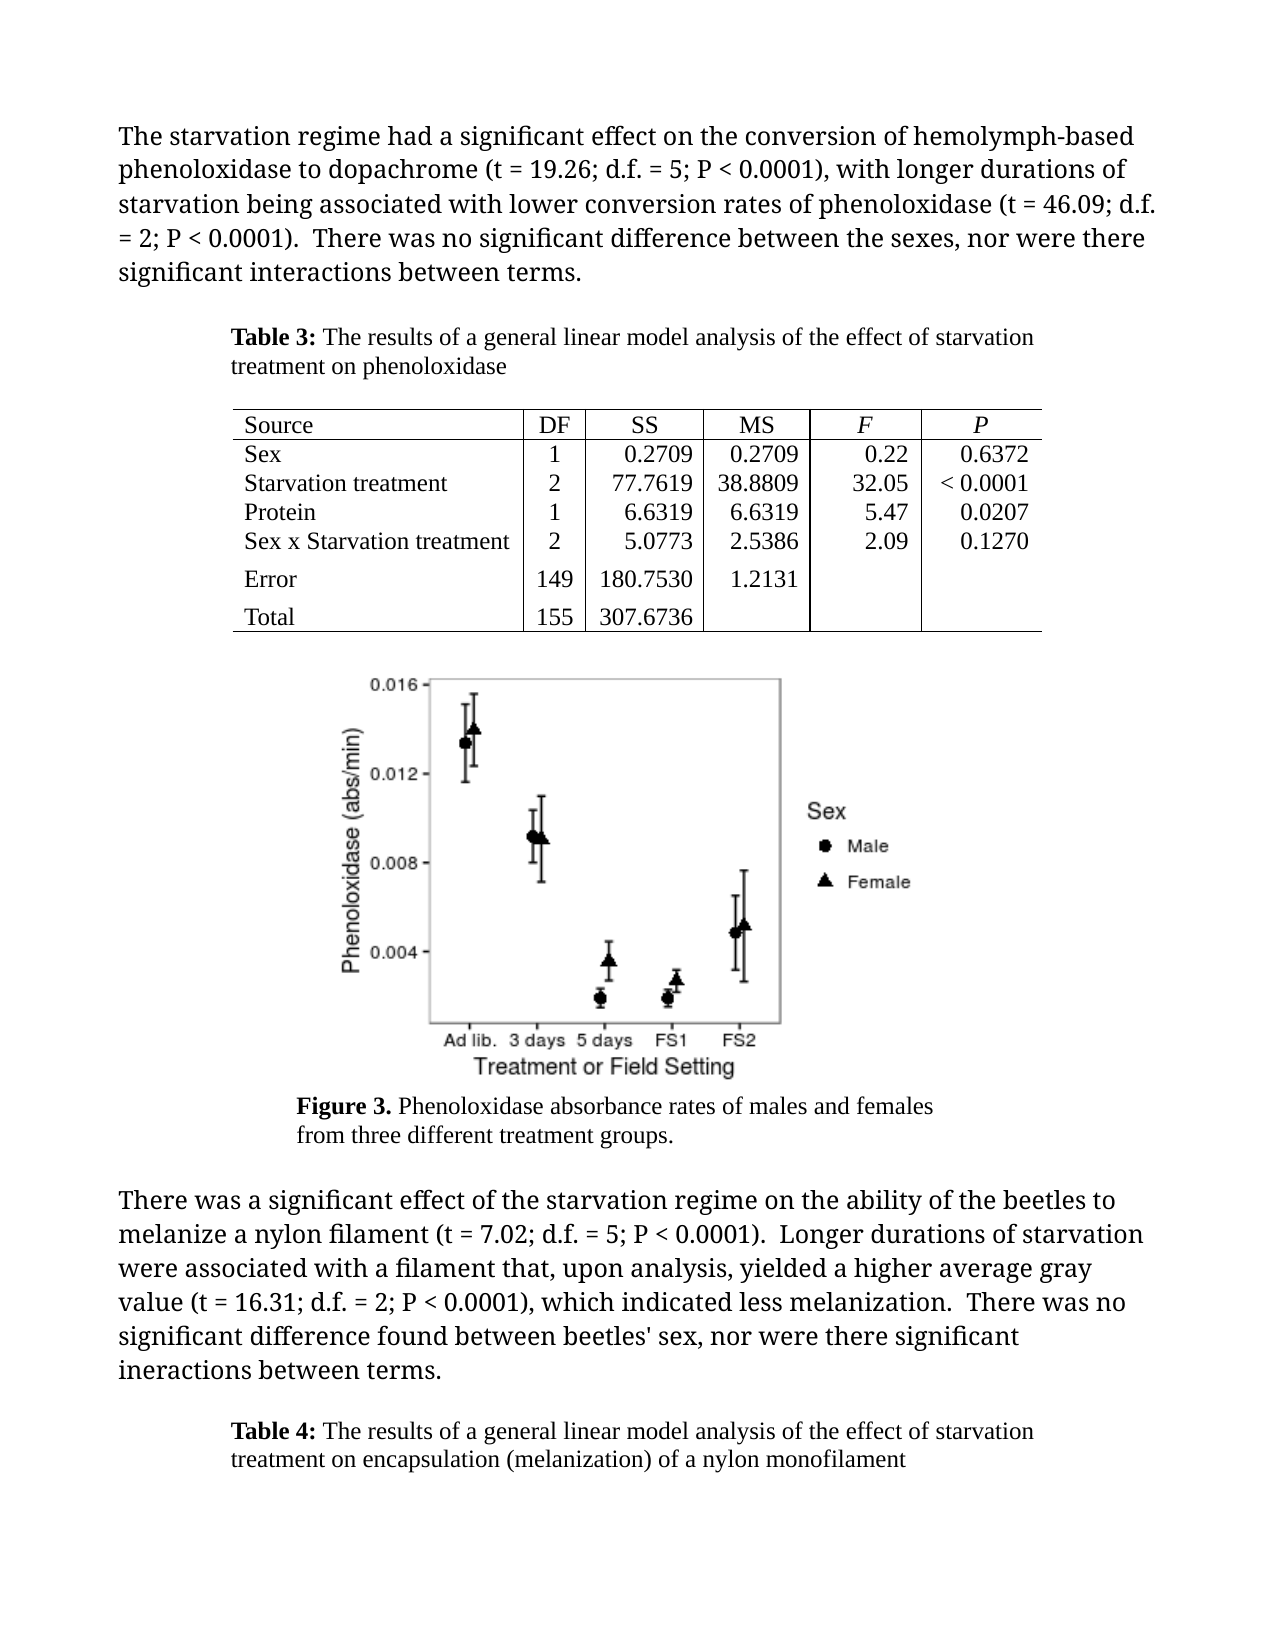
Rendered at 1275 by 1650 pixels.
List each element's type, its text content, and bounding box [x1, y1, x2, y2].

table_header Source [233, 410, 523, 438]
table_cell [811, 603, 921, 631]
table_cell 0.6372 [922, 440, 1042, 468]
table_cell 5.47 [811, 497, 921, 526]
text Table 4: The results of a general linear model analysis of the effect of starvation treatment on encapsulation (melanization) of a nylon monofilament [231, 1416, 1054, 1473]
table_cell 1.2131 [704, 555, 809, 602]
table_cell [922, 555, 1042, 602]
table_cell Total [233, 603, 523, 631]
table_cell 2.09 [811, 526, 921, 554]
table_cell 307.6736 [586, 603, 703, 631]
table_header MS [704, 410, 809, 438]
table_cell 32.05 [811, 468, 921, 497]
table_cell Sex [233, 440, 523, 468]
table_cell 6.6319 [586, 497, 703, 526]
table_cell 0.22 [811, 440, 921, 468]
table_header SS [586, 410, 703, 438]
table_cell 5.0773 [586, 526, 703, 554]
table_cell 149 [524, 555, 585, 602]
table_cell 2 [524, 526, 585, 554]
table_cell 0.2709 [704, 440, 809, 468]
text There was a significant effect of the starvation regime on the ability of the beetles to melanize a nylon filament (t = 7.02; d.f. = 5; P < 0.0001). Longer durations of starvation were associated with a filament that, upon analysis, yielded a higher average gray value (t = 16.31; d.f. = 2; P < 0.0001), which indicated less melanization. There was no significant difference found between beetles' sex, nor were there significant ineractions between terms. [118, 1183, 1157, 1387]
text Figure 3. Phenoloxidase absorbance rates of males and females from three different treatment groups. [296, 1092, 988, 1149]
table_cell 6.6319 [704, 497, 809, 526]
table_cell Error [233, 555, 523, 602]
table_cell Protein [233, 497, 523, 526]
table_cell 0.0207 [922, 497, 1042, 526]
table_cell 2.5386 [704, 526, 809, 554]
table_cell 0.2709 [586, 440, 703, 468]
table_cell 0.1270 [922, 526, 1042, 554]
table_cell Sex x Starvation treatment [233, 526, 523, 554]
table_cell [922, 603, 1042, 631]
table_cell 38.8809 [704, 468, 809, 497]
text Table 3: The results of a general linear model analysis of the effect of starvation treatment on phenoloxidase [231, 322, 1035, 380]
table_cell Starvation treatment [233, 468, 523, 497]
table_cell [704, 603, 809, 631]
table_cell 1 [524, 440, 585, 468]
table_cell 77.7619 [586, 468, 703, 497]
table_cell 180.7530 [586, 555, 703, 602]
table_header F [811, 410, 921, 438]
table_cell 1 [524, 497, 585, 526]
text The starvation regime had a significant effect on the conversion of hemolymph-based phenoloxidase to dopachrome (t = 19.26; d.f. = 5; P < 0.0001), with longer durations of starvation being associated with lower conversion rates of phenoloxidase (t = 46.09; d.f. = 2; P < 0.0001). There was no significant difference between the sexes, nor were there significant interactions between terms. [118, 118, 1157, 288]
table_cell 155 [524, 603, 585, 631]
picture [325, 666, 950, 1092]
table_cell [811, 555, 921, 602]
table_cell < 0.0001 [922, 468, 1042, 497]
table_header P [922, 410, 1042, 438]
table_header DF [524, 410, 585, 438]
table_cell 2 [524, 468, 585, 497]
